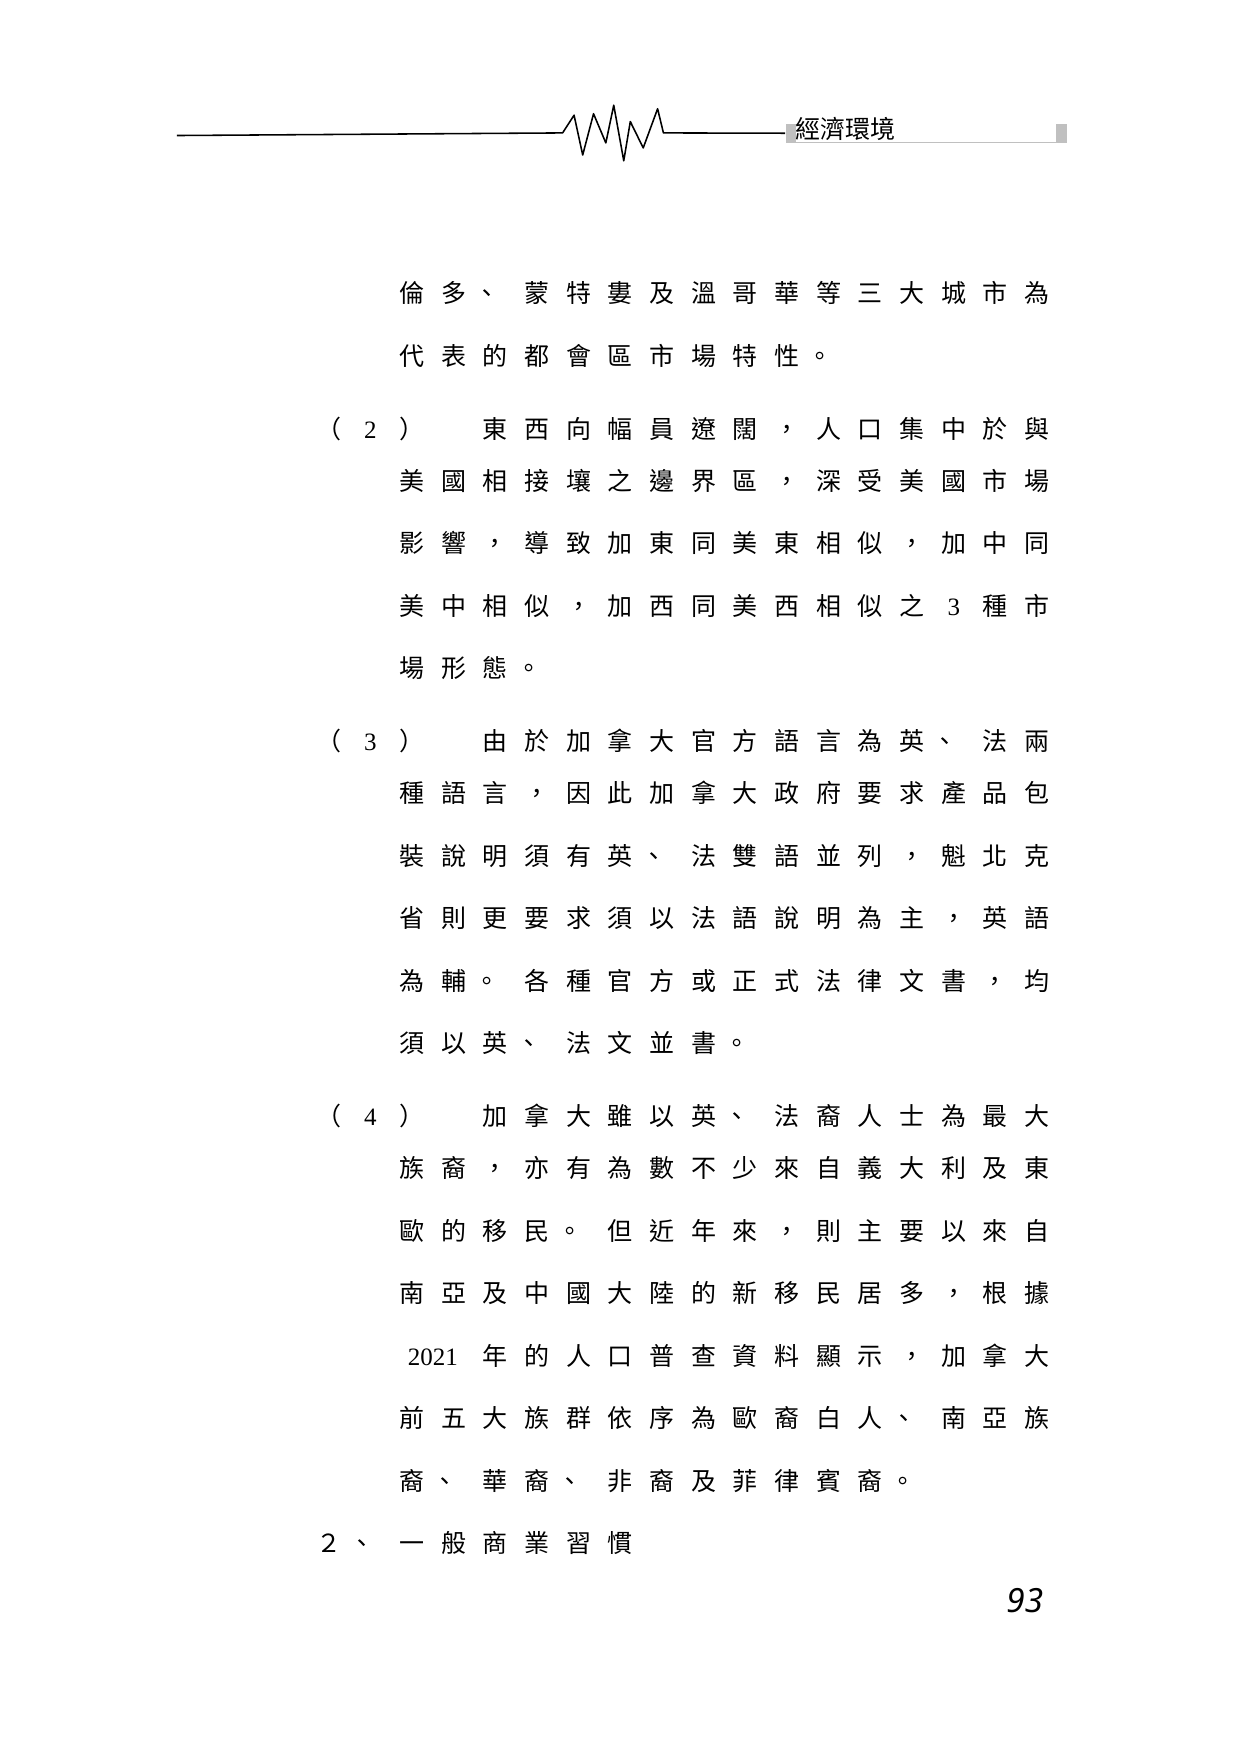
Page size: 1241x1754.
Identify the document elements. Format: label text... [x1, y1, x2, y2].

text （4） 加拿大雖以英、法裔人士為最大族裔，亦有為數不少來自義大利及東歐的移民。但近年來，則主要以來自南亞及中國大陸的新移民居多，根據2021年的人口普查資料顯示，加拿大前五大族群依序為歐裔白人、南亞族裔、華裔、非裔及菲律賓裔。 [306, 1063, 1058, 1500]
text （3） 由於加拿大官方語言為英、法兩種語言，因此加拿大政府要求產品包裝說明須有英、法雙語並列，魁北克省則更要求須以法語說明為主，英語為輔。各種官方或正式法律文書，均須以英、法文並書。 [306, 688, 1058, 1063]
text （2） 東西向幅員遼闊，人口集中於與美國相接壤之邊界區，深受美國市場影響，導致加東同美東相似，加中同美中相似，加西同美西相似之3種市場形態。 [306, 375, 1058, 688]
text ２、一般商業習慣 [281, 1500, 1058, 1563]
text 倫多、蒙特婁及溫哥華等三大城市為代表的都會區市場特性。 [306, 250, 1058, 375]
